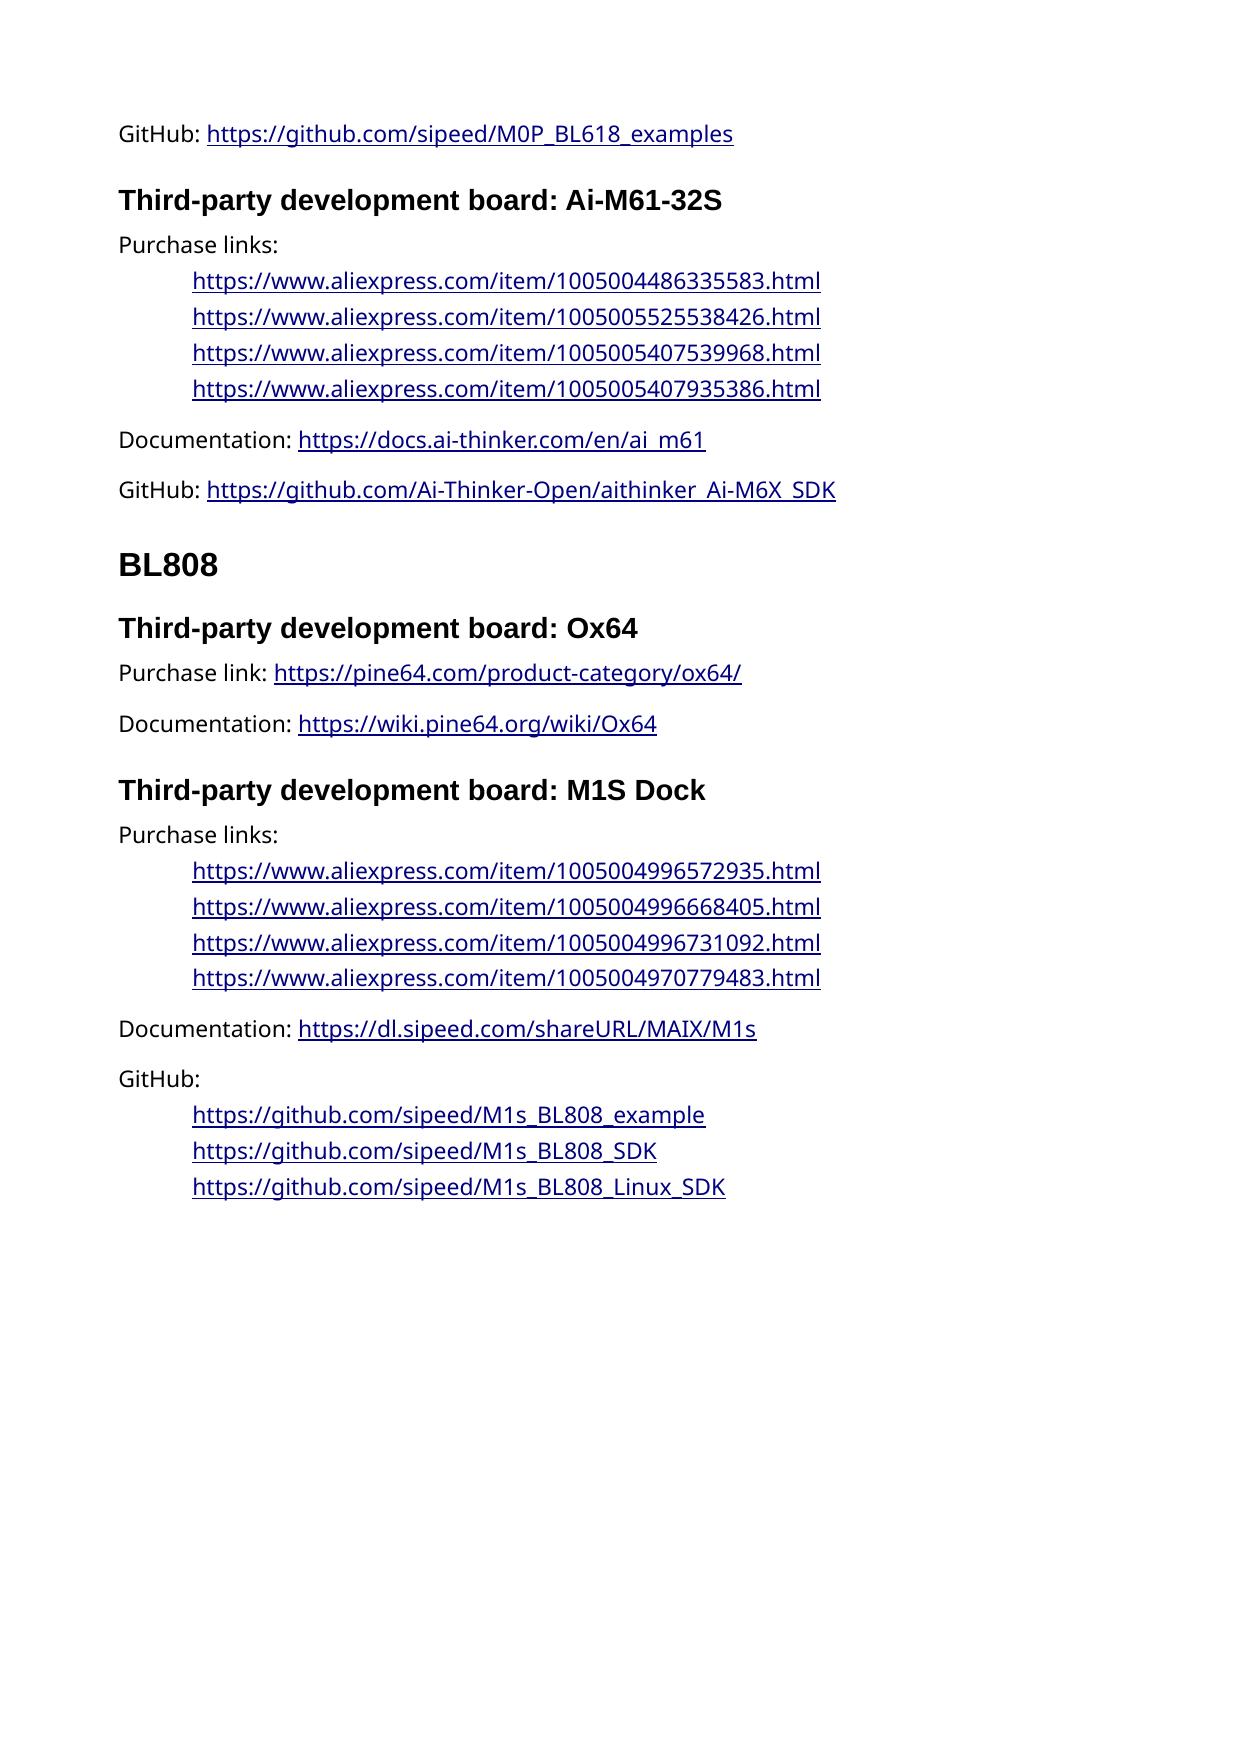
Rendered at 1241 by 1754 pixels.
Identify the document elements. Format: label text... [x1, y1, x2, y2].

subtitle Third-party development board: Ox64 [118, 611, 1122, 644]
text https://www.aliexpress.com/item/1005005407539968.html [192, 337, 1122, 368]
text https://www.aliexpress.com/item/1005005407935386.html [192, 373, 1122, 404]
subtitle BL808 [118, 545, 1122, 584]
text https://github.com/sipeed/M1s_BL808_example [192, 1099, 1122, 1131]
text https://www.aliexpress.com/item/1005004486335583.html [192, 265, 1122, 296]
text https://github.com/sipeed/M1s_BL808_Linux_SDK [192, 1171, 1122, 1202]
text https://www.aliexpress.com/item/1005005525538426.html [192, 301, 1122, 332]
subtitle Third-party development board: M1S Dock [118, 773, 1122, 806]
text GitHub: https://github.com/sipeed/M0P_BL618_examples [118, 118, 1122, 149]
text GitHub: [118, 1063, 1122, 1095]
text Purchase link: https://pine64.com/product-category/ox64/ [118, 657, 1122, 688]
text Purchase links: [118, 819, 1122, 850]
text Documentation: https://wiki.pine64.org/wiki/Ox64 [118, 707, 1122, 739]
subtitle Third-party development board: Ai-M61-32S [118, 183, 1122, 217]
text https://www.aliexpress.com/item/1005004996572935.html [192, 854, 1122, 886]
text Documentation: https://dl.sipeed.com/shareURL/MAIX/M1s [118, 1013, 1122, 1044]
text https://www.aliexpress.com/item/1005004970779483.html [192, 962, 1122, 994]
text https://www.aliexpress.com/item/1005004996668405.html [192, 891, 1122, 922]
text https://github.com/sipeed/M1s_BL808_SDK [192, 1135, 1122, 1167]
text Documentation: https://docs.ai-thinker.com/en/ai_m61 [118, 423, 1122, 455]
text GitHub: https://github.com/Ai-Thinker-Open/aithinker_Ai-M6X_SDK [118, 474, 1122, 505]
text Purchase links: [118, 229, 1122, 261]
text https://www.aliexpress.com/item/1005004996731092.html [192, 926, 1122, 958]
